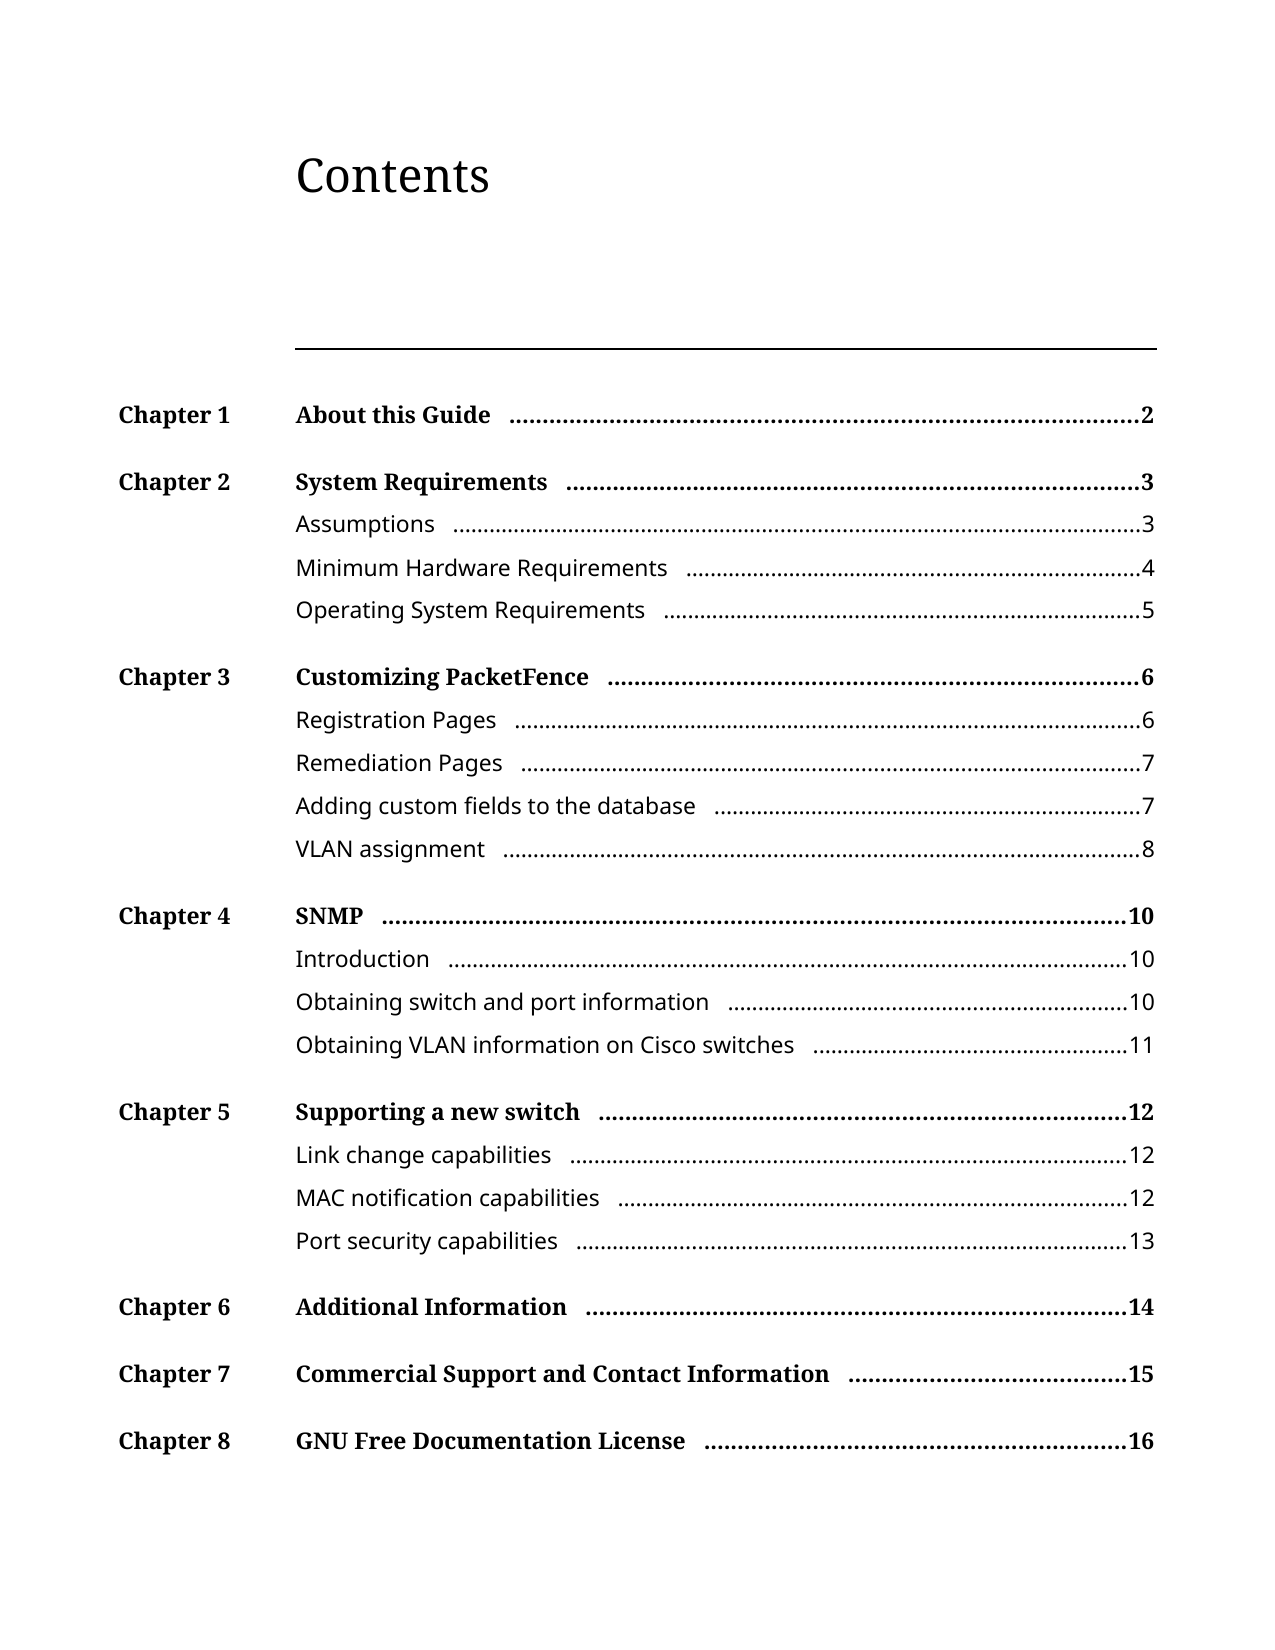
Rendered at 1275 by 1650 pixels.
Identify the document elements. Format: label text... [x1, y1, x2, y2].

text Chapter 3 Customizing PacketFence 6 [118, 661, 1157, 692]
text Chapter 5 Supporting a new switch 12 [118, 1096, 1157, 1127]
text Assumptions 3 [295, 508, 1157, 540]
text Chapter 8 GNU Free Documentation License 16 [118, 1425, 1157, 1456]
text Chapter 7 Commercial Support and Contact Information 15 [118, 1358, 1157, 1389]
text Obtaining switch and port information 10 [295, 986, 1157, 1017]
text Link change capabilities 12 [295, 1139, 1157, 1170]
text Remediation Pages 7 [295, 747, 1157, 778]
text Chapter 1 About this Guide 2 [118, 399, 1157, 430]
text Operating System Requirements 5 [295, 594, 1157, 626]
text Port security capabilities 13 [295, 1225, 1157, 1256]
text Chapter 2 System Requirements 3 [118, 465, 1157, 497]
text Adding custom fields to the database 7 [295, 790, 1157, 821]
text Minimum Hardware Requirements 4 [295, 551, 1157, 583]
text Registration Pages 6 [295, 704, 1157, 735]
text MAC notification capabilities 12 [295, 1182, 1157, 1213]
text Introduction 10 [295, 943, 1157, 974]
text Chapter 4 SNMP 10 [118, 900, 1157, 931]
subtitle Contents [295, 143, 1157, 348]
text Chapter 6 Additional Information 14 [118, 1291, 1157, 1323]
text Obtaining VLAN information on Cisco switches 11 [295, 1029, 1157, 1060]
text VLAN assignment 8 [295, 833, 1157, 864]
